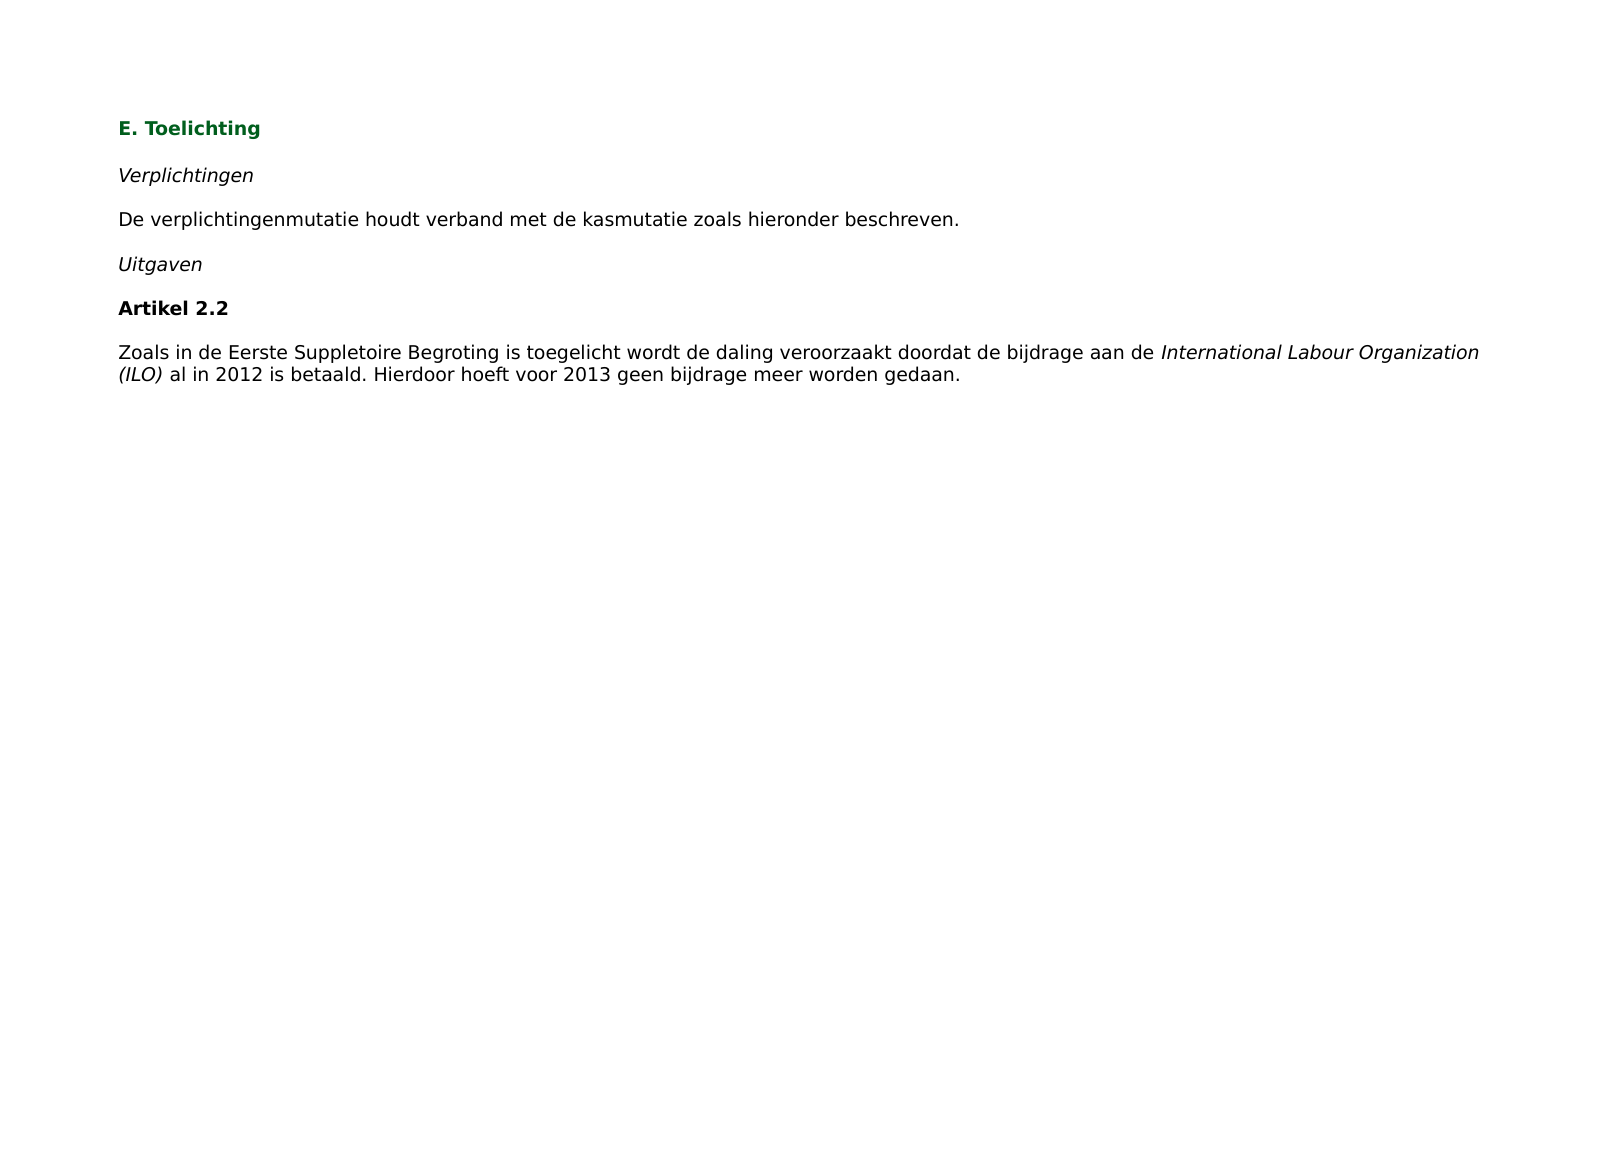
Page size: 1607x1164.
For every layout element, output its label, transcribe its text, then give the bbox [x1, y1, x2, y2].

text De verplichtingenmutatie houdt verband met de kasmutatie zoals hieronder beschreven. [118, 209, 1488, 231]
subtitle Verplichtingen [118, 165, 1488, 187]
text Zoals in de Eerste Suppletoire Begroting is toegelicht wordt de daling veroorzaakt doordat de bijdrage aan de International Labour Organization (ILO) al in 2012 is betaald. Hierdoor hoeft voor 2013 geen bijdrage meer worden gedaan. [118, 342, 1488, 386]
subtitle E. Toelichting [118, 118, 1488, 140]
subtitle Artikel 2.2 [118, 298, 1488, 319]
subtitle Uitgaven [118, 253, 1488, 275]
